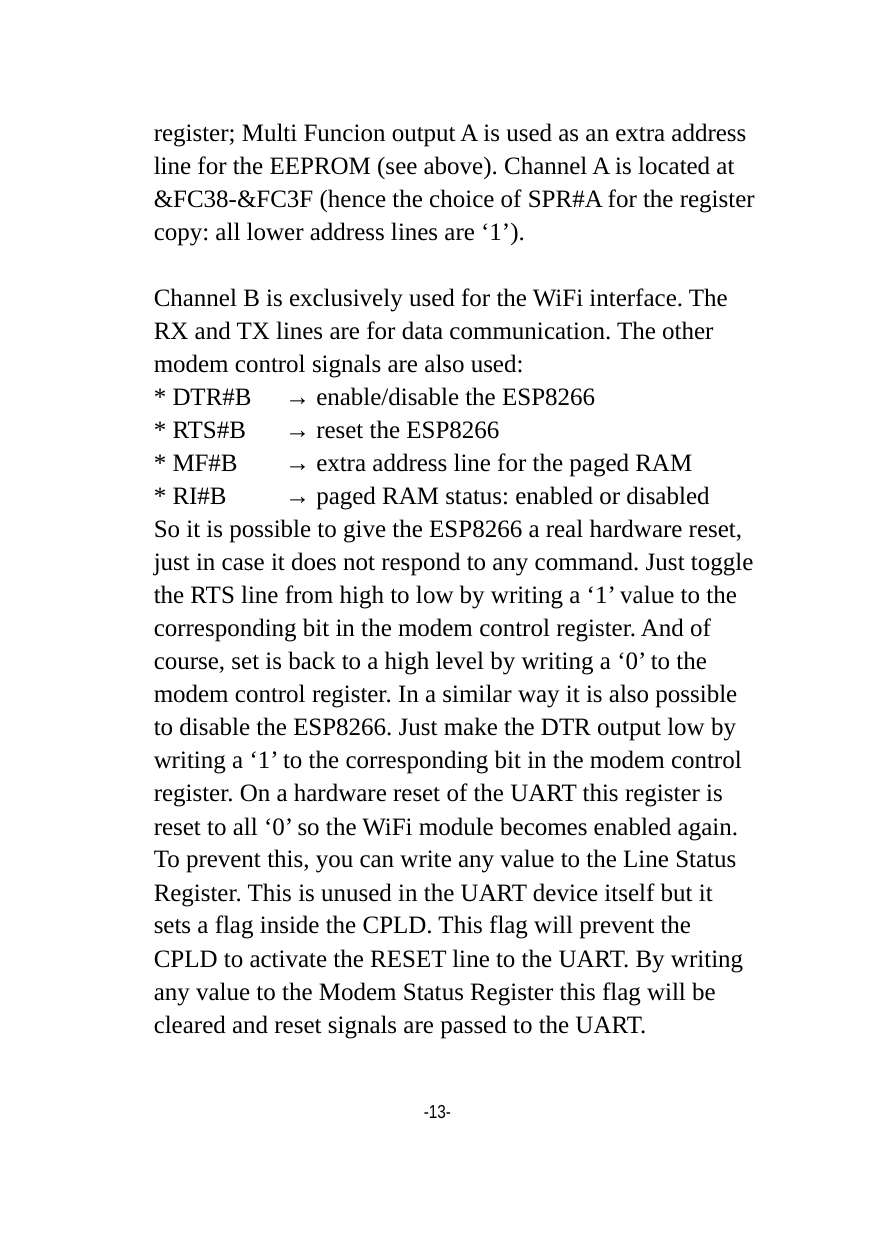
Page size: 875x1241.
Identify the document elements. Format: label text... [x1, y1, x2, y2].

list register; Multi Funcion output A is used as an extra address line for the EEPROM (see above). Channel A is located at &FC38-&FC3F (hence the choice of SPR#A for the register copy: all lower address lines are ‘1’). Channel B is exclusively used for the WiFi interface. The RX and TX lines are for data communication. The other modem control signals are also used: * DTR#B → enable/disable the ESP8266 * RTS#B → reset the ESP8266 * MF#B → extra address line for the paged RAM * RI#B → paged RAM status: enabled or disabled So it is possible to give the ESP8266 a real hardware reset, just in case it does not respond to any command. Just toggle the RTS line from high to low by writing a ‘1’ value to the corresponding bit in the modem control register. And of course, set is back to a high level by writing a ‘0’ to the modem control register. In a similar way it is also possible to disable the ESP8266. Just make the DTR output low by writing a ‘1’ to the corresponding bit in the modem control register. On a hardware reset of the UART this register is reset to all ‘0’ so the WiFi module becomes enabled again. To prevent this, you can write any value to the Line Status Register. This is unused in the UART device itself but it sets a flag inside the CPLD. This flag will prevent the CPLD to activate the RESET line to the UART. By writing any value to the Modem Status Register this flag will be cleared and reset signals are passed to the UART. [118, 118, 756, 1038]
